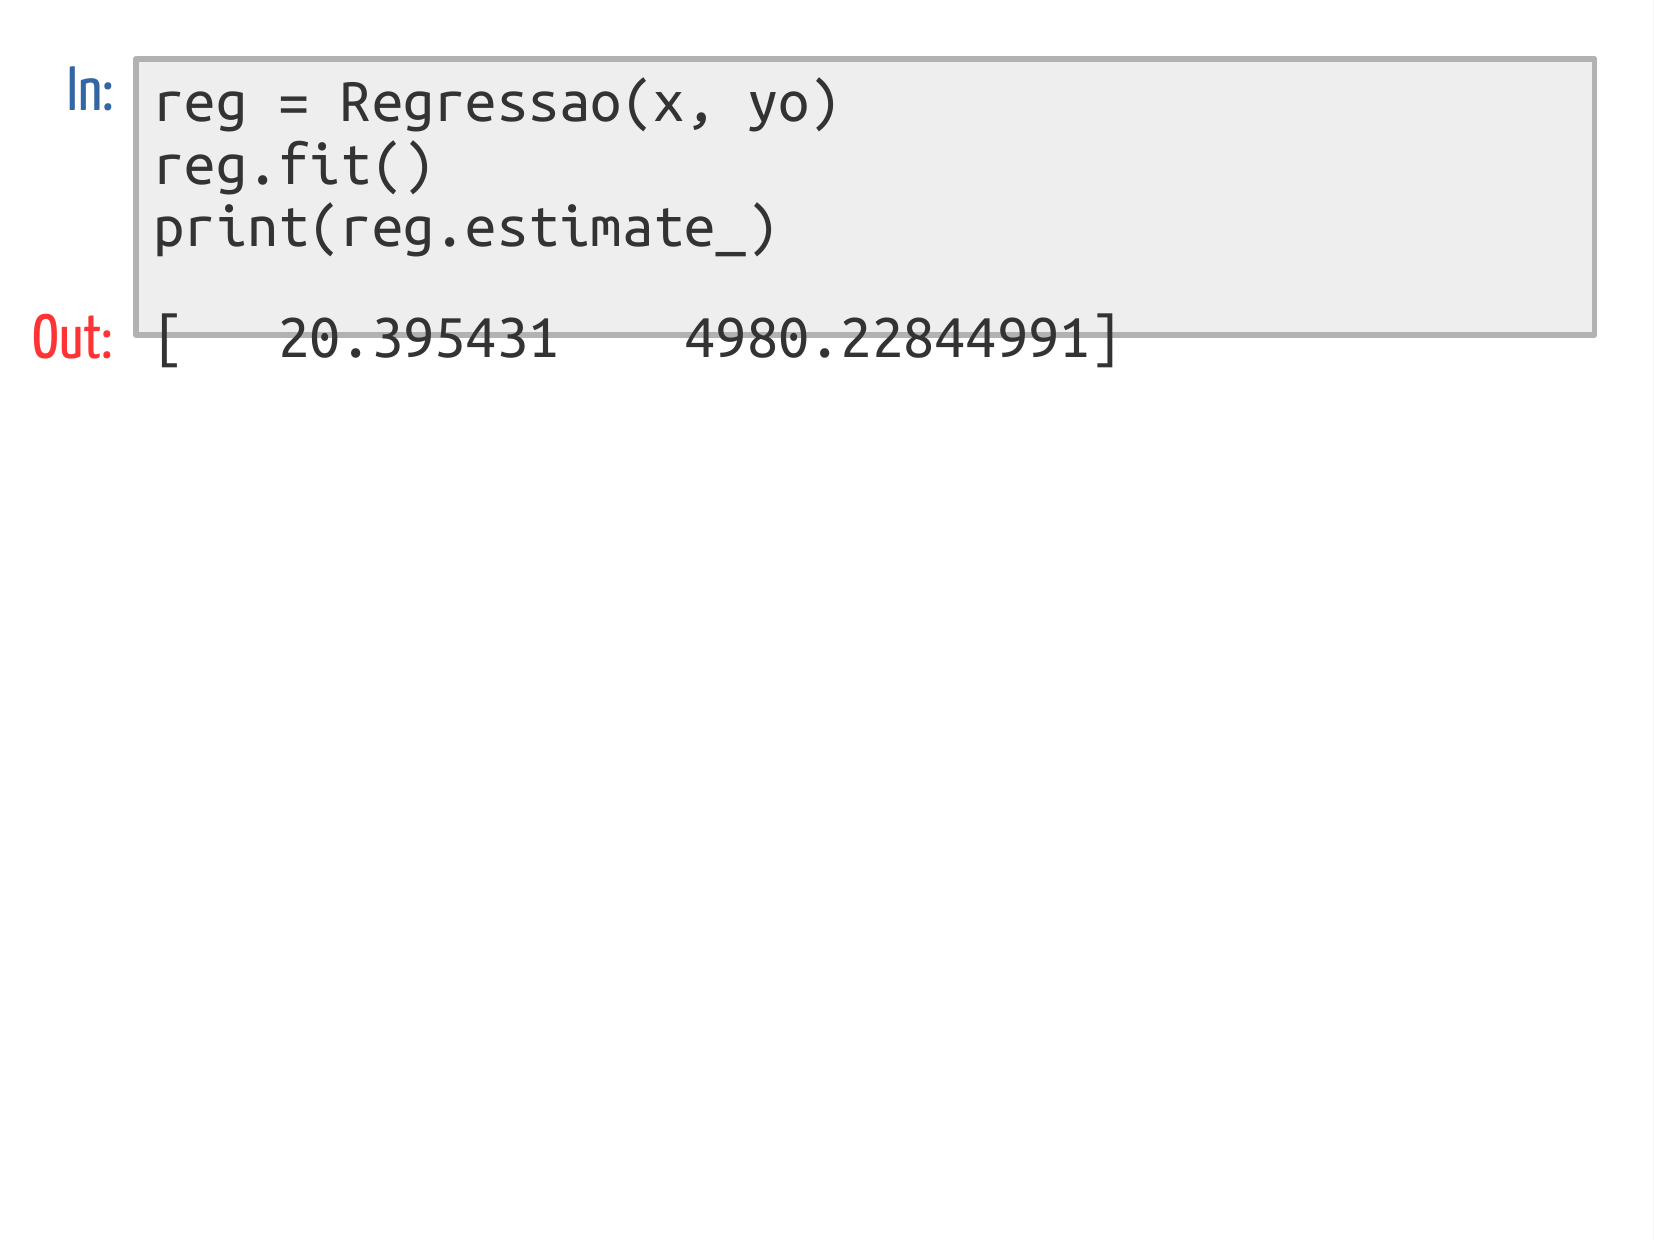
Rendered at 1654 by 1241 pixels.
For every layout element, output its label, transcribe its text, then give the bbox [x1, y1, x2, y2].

title In: [23, 8, 178, 163]
title Out: [0, 256, 184, 411]
text_box reg = Regressao(x, yo) reg.fit() print(reg.estimate_) [135, 59, 1595, 272]
text_box [ 20.395431 4980.22844991] [135, 295, 1595, 768]
text_box [0, 0, 1654, 1241]
